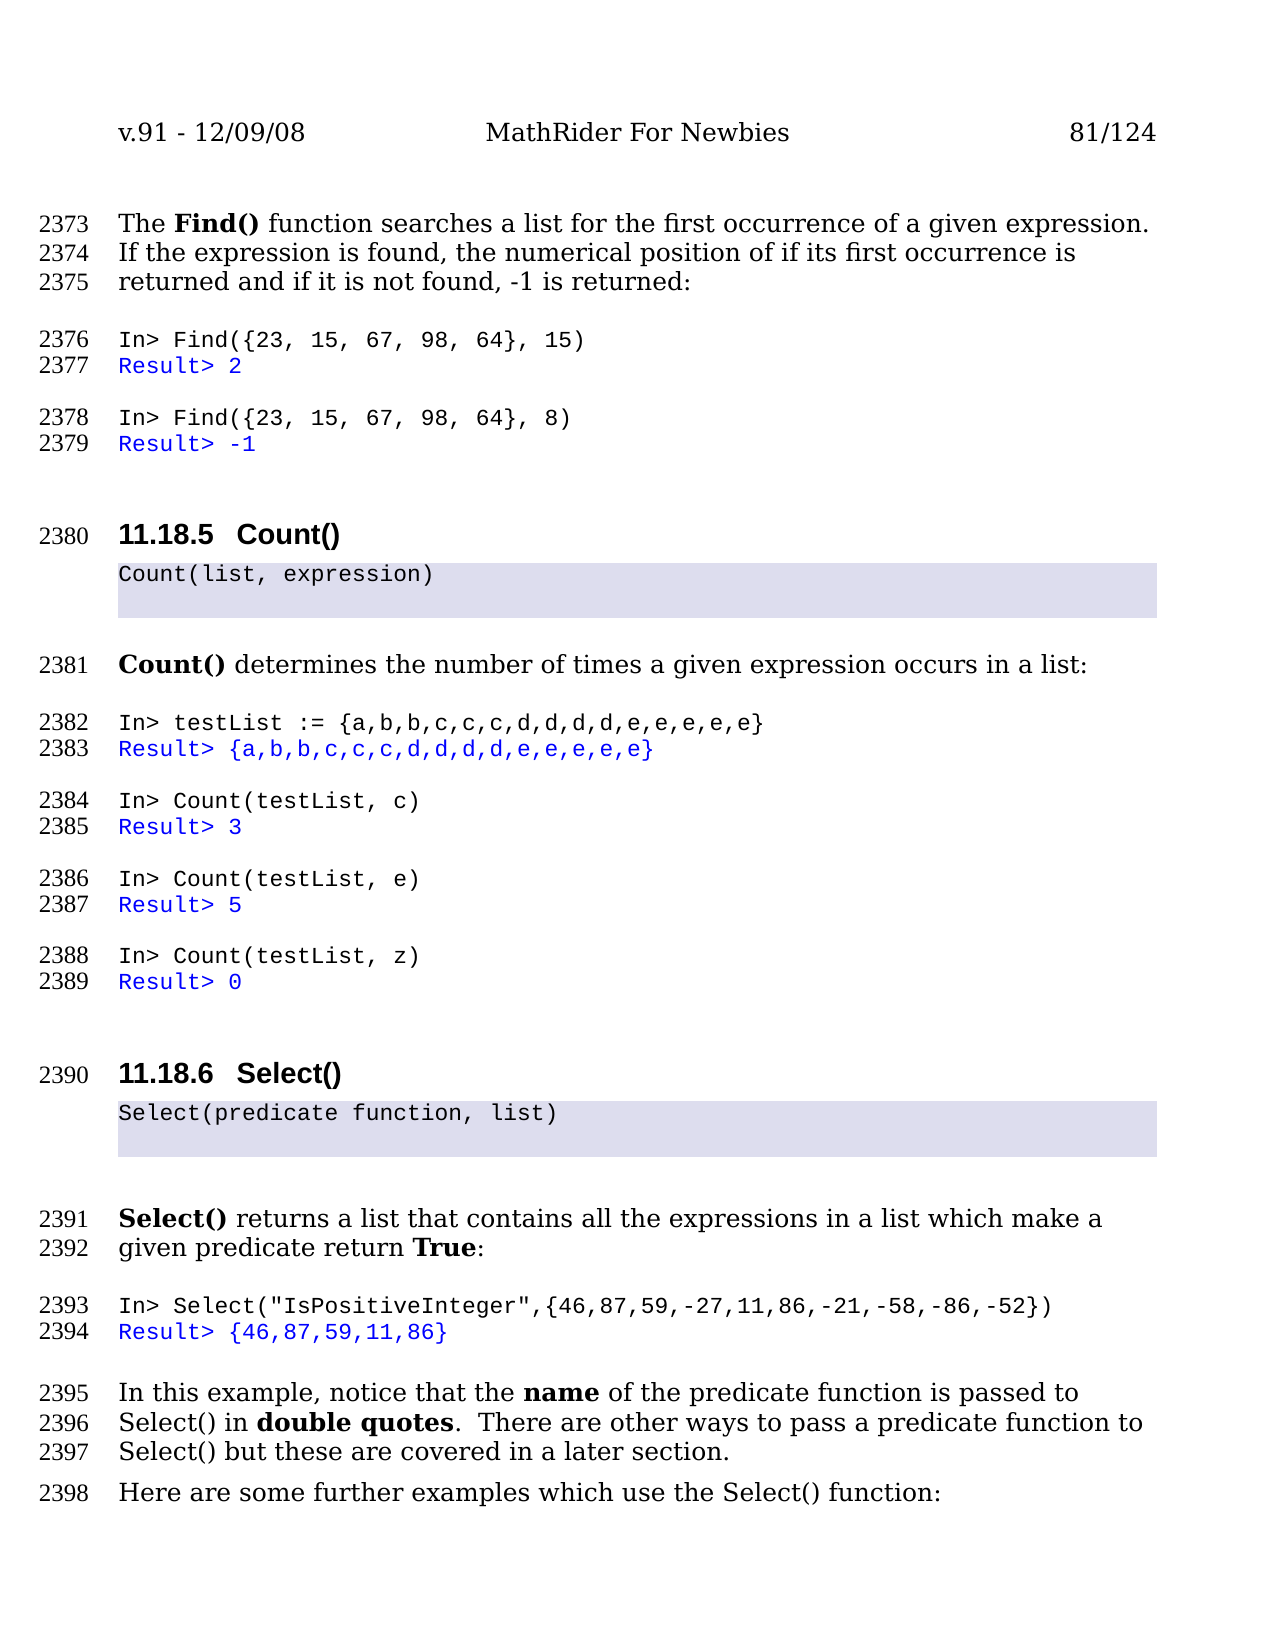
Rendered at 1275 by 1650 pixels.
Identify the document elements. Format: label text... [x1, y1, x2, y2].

text Result> {a,b,b,c,c,c,d,d,d,d,e,e,e,e,e} [118, 737, 1157, 763]
text Here are some further examples which use the Select() function: [118, 1478, 1157, 1508]
text Select() returns a list that contains all the expressions in a list which make a given predicate return True: [118, 1204, 1157, 1263]
text In> Find({23, 15, 67, 98, 64}, 8) [118, 406, 1157, 432]
text In> Count(testList, e) [118, 867, 1157, 893]
table_header Count(list, expression) [118, 563, 1157, 618]
text In> Count(testList, c) [118, 789, 1157, 815]
text In this example, notice that the name of the predicate function is passed to Select() in double quotes. There are other ways to pass a predicate function to Select() but these are covered in a later section. [118, 1378, 1157, 1466]
text In> Select("IsPositiveInteger",{46,87,59,-27,11,86,-21,-58,-86,-52}) [118, 1294, 1157, 1321]
text Result> 0 [118, 971, 1157, 997]
text In> testList := {a,b,b,c,c,c,d,d,d,d,e,e,e,e,e} [118, 711, 1157, 737]
subtitle Count() [118, 517, 1157, 551]
text Result> {46,87,59,11,86} [118, 1321, 1157, 1346]
text The Find() function searches a list for the first occurrence of a given expression. If the expression is found, the numerical position of if its first occurrence is returned and if it is not found, -1 is returned: [118, 209, 1157, 296]
text Result> 2 [118, 354, 1157, 380]
text In> Find({23, 15, 67, 98, 64}, 15) [118, 328, 1157, 354]
subtitle Select() [118, 1056, 1157, 1089]
table_header Select(predicate function, list) [118, 1101, 1157, 1157]
text Result> 3 [118, 815, 1157, 841]
text Count() determines the number of times a given expression occurs in a list: [118, 650, 1157, 679]
text Result> 5 [118, 893, 1157, 919]
text Result> -1 [118, 432, 1157, 458]
text In> Count(testList, z) [118, 945, 1157, 971]
